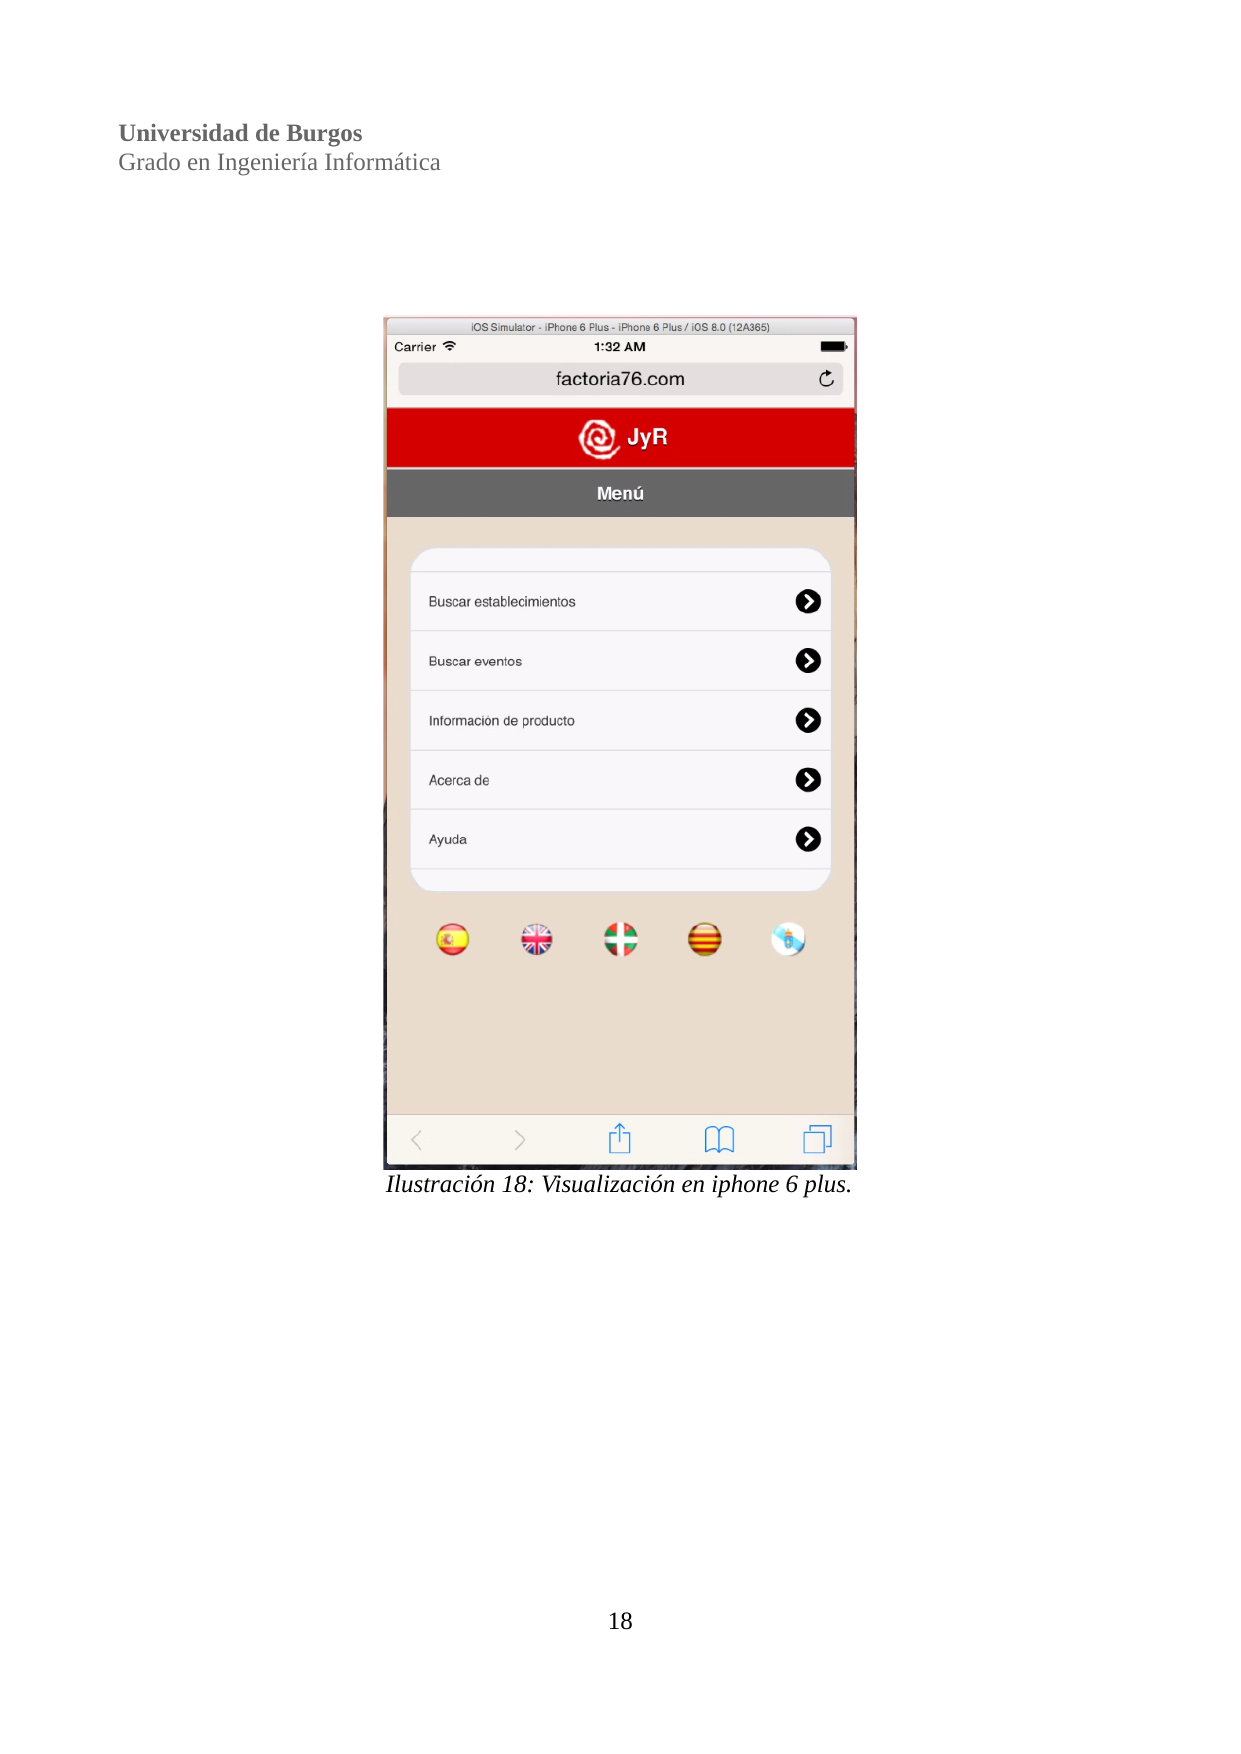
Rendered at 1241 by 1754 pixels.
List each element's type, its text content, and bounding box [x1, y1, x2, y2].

picture [383, 315, 857, 1170]
text Ilustración 18: Visualización en iphone 6 plus. [383, 1170, 857, 1198]
